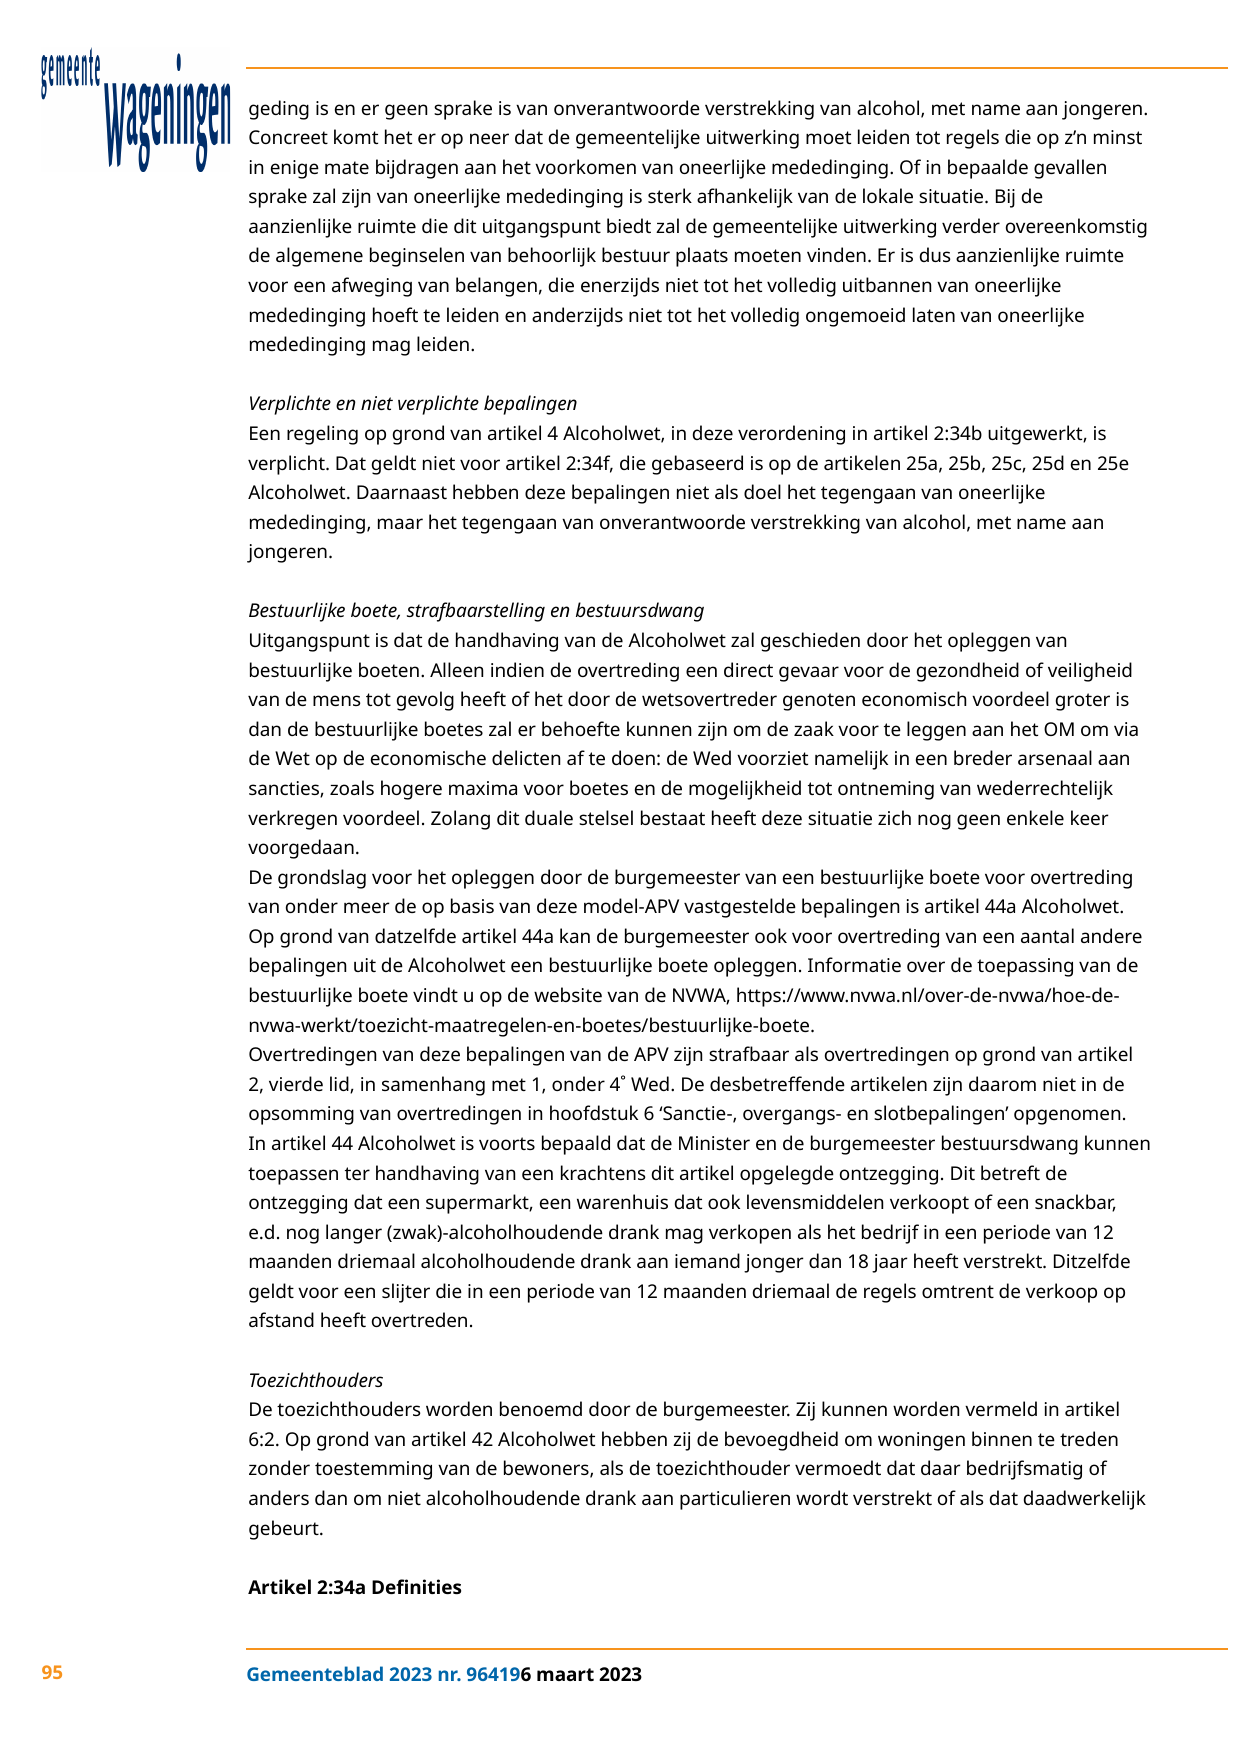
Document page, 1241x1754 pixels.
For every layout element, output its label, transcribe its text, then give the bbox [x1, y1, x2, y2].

text Bestuurlijke boete, strafbaarstelling en bestuursdwang [248, 598, 1152, 623]
text Verplichte en niet verplichte bepalingen [248, 391, 1152, 416]
text Artikel 2:34a Definities [248, 1574, 1152, 1600]
text In artikel 44 Alcoholwet is voorts bepaald dat de Minister en de burgemeester bestuursdwang kunnen toepassen ter handhaving van een krachtens dit artikel opgelegde ontzegging. Dit betreft de ontzegging dat een supermarkt, een warenhuis dat ook levensmiddelen verkoopt of een snackbar, e.d. nog langer (zwak)-alcoholhoudende drank mag verkopen als het bedrijf in een periode van 12 maanden driemaal alcoholhoudende drank aan iemand jonger dan 18 jaar heeft verstrekt. Ditzelfde geldt voor een slijter die in een periode van 12 maanden driemaal de regels omtrent de verkoop op afstand heeft overtreden. [248, 1130, 1152, 1333]
text Concreet komt het er op neer dat de gemeentelijke uitwerking moet leiden tot regels die op z’n minst in enige mate bijdragen aan het voorkomen van oneerlijke mededinging. Of in bepaalde gevallen sprake zal zijn van oneerlijke mededinging is sterk afhankelijk van de lokale situatie. Bij de aanzienlijke ruimte die dit uitgangspunt biedt zal de gemeentelijke uitwerking verder overeenkomstig de algemene beginselen van behoorlijk bestuur plaats moeten vinden. Er is dus aanzienlijke ruimte voor een afweging van belangen, die enerzijds niet tot het volledig uitbannen van oneerlijke mededinging hoeft te leiden en anderzijds niet tot het volledig ongemoeid laten van oneerlijke mededinging mag leiden. [248, 124, 1152, 357]
picture [41, 47, 231, 172]
text Overtredingen van deze bepalingen van de APV zijn strafbaar als overtredingen op grond van artikel 2, vierde lid, in samenhang met 1, onder 4˚ Wed. De desbetreffende artikelen zijn daarom niet in de opsomming van overtredingen in hoofdstuk 6 ‘Sanctie-, overgangs- en slotbepalingen’ opgenomen. [248, 1041, 1152, 1126]
text De grondslag voor het opleggen door de burgemeester van een bestuurlijke boete voor overtreding van onder meer de op basis van deze model-APV vastgestelde bepalingen is artikel 44a Alcoholwet. Op grond van datzelfde artikel 44a kan de burgemeester ook voor overtreding van een aantal andere bepalingen uit de Alcoholwet een bestuurlijke boete opleggen. Informatie over de toepassing van de bestuurlijke boete vindt u op de website van de NVWA, https://www.nvwa.nl/over-de-nvwa/hoe-de-nvwa-werkt/toezicht-maatregelen-en-boetes/bestuurlijke-boete. [248, 864, 1152, 1038]
text Toezichthouders [248, 1367, 1152, 1393]
text Uitgangspunt is dat de handhaving van de Alcoholwet zal geschieden door het opleggen van bestuurlijke boeten. Alleen indien de overtreding een direct gevaar voor de gezondheid of veiligheid van de mens tot gevolg heeft of het door de wetsovertreder genoten economisch voordeel groter is dan de bestuurlijke boetes zal er behoefte kunnen zijn om de zaak voor te leggen aan het OM om via de Wet op de economische delicten af te doen: de Wed voorziet namelijk in een breder arsenaal aan sancties, zoals hogere maxima voor boetes en de mogelijkheid tot ontneming van wederrechtelijk verkregen voordeel. Zolang dit duale stelsel bestaat heeft deze situatie zich nog geen enkele keer voorgedaan. [248, 627, 1152, 860]
text Een regeling op grond van artikel 4 Alcoholwet, in deze verordening in artikel 2:34b uitgewerkt, is verplicht. Dat geldt niet voor artikel 2:34f, die gebaseerd is op de artikelen 25a, 25b, 25c, 25d en 25e Alcoholwet. Daarnaast hebben deze bepalingen niet als doel het tegengaan van oneerlijke mededinging, maar het tegengaan van onverantwoorde verstrekking van alcohol, met name aan jongeren. [248, 420, 1152, 564]
text De toezichthouders worden benoemd door de burgemeester. Zij kunnen worden vermeld in artikel 6:2. Op grond van artikel 42 Alcoholwet hebben zij de bevoegdheid om woningen binnen te treden zonder toestemming van de bewoners, als de toezichthouder vermoedt dat daar bedrijfsmatig of anders dan om niet alcoholhoudende drank aan particulieren wordt verstrekt of als dat daadwerkelijk gebeurt. [248, 1396, 1152, 1541]
text geding is en er geen sprake is van onverantwoorde verstrekking van alcohol, met name aan jongeren. [248, 95, 1152, 121]
